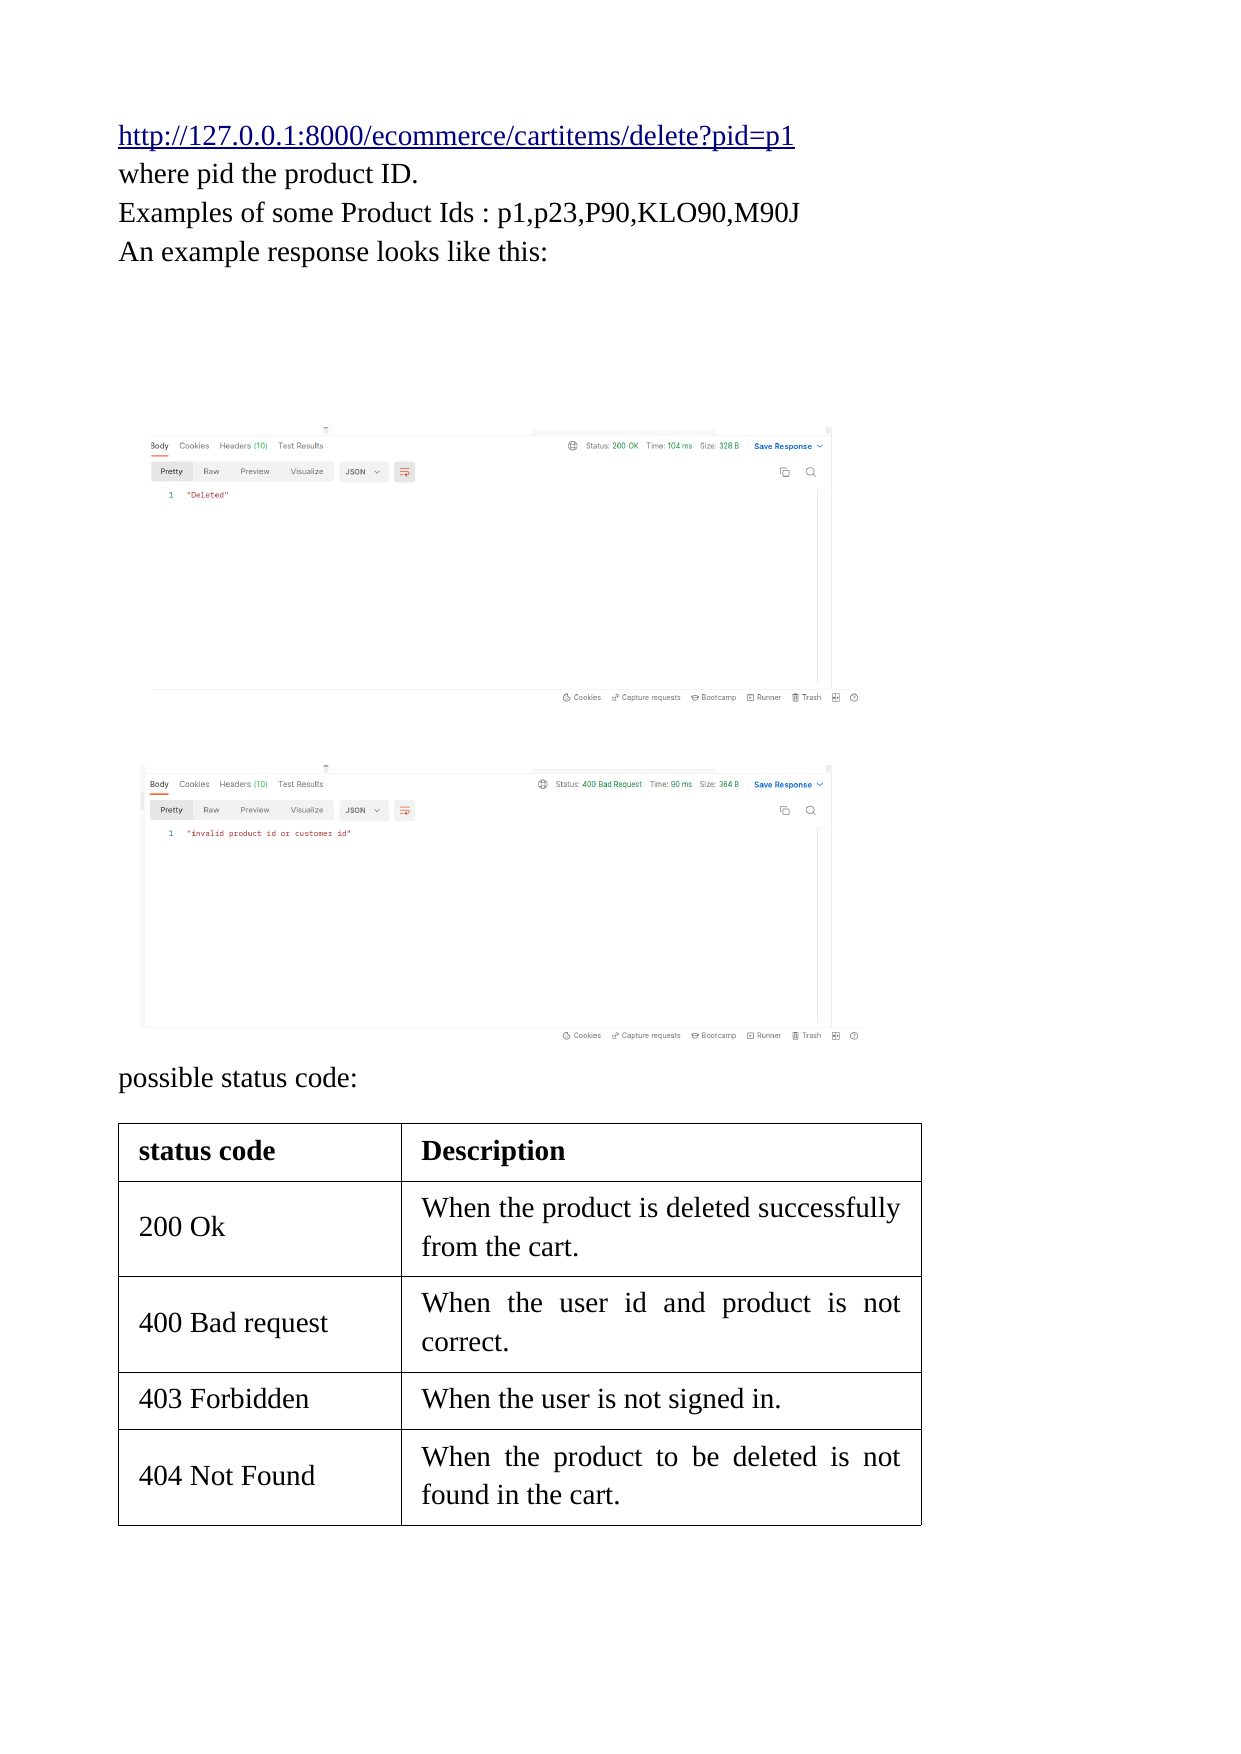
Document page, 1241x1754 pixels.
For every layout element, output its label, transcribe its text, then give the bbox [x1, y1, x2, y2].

table_cell 400 Bad request [119, 1277, 401, 1372]
table_cell 200 Ok [119, 1182, 401, 1276]
table_cell When the product is deleted successfully from the cart. [402, 1182, 921, 1276]
table_cell 403 Forbidden [119, 1373, 401, 1429]
table_cell When the user id and product is not correct. [402, 1277, 921, 1372]
text http://127.0.0.1:8000/ecommerce/cartitems/delete?pid=p1 [118, 118, 1122, 152]
table_cell When the product to be deleted is not found in the cart. [402, 1430, 921, 1525]
table_header status code [119, 1124, 401, 1181]
text Examples of some Product Ids : p1,p23,P90,KLO90,M90J [118, 195, 1122, 229]
text possible status code: [118, 1060, 1122, 1093]
text An example response looks like this: [118, 234, 1122, 267]
table_header Description [402, 1124, 921, 1181]
table_cell 404 Not Found [119, 1430, 401, 1525]
text where pid the product ID. [118, 157, 1122, 190]
table_cell When the user is not signed in. [402, 1373, 921, 1429]
